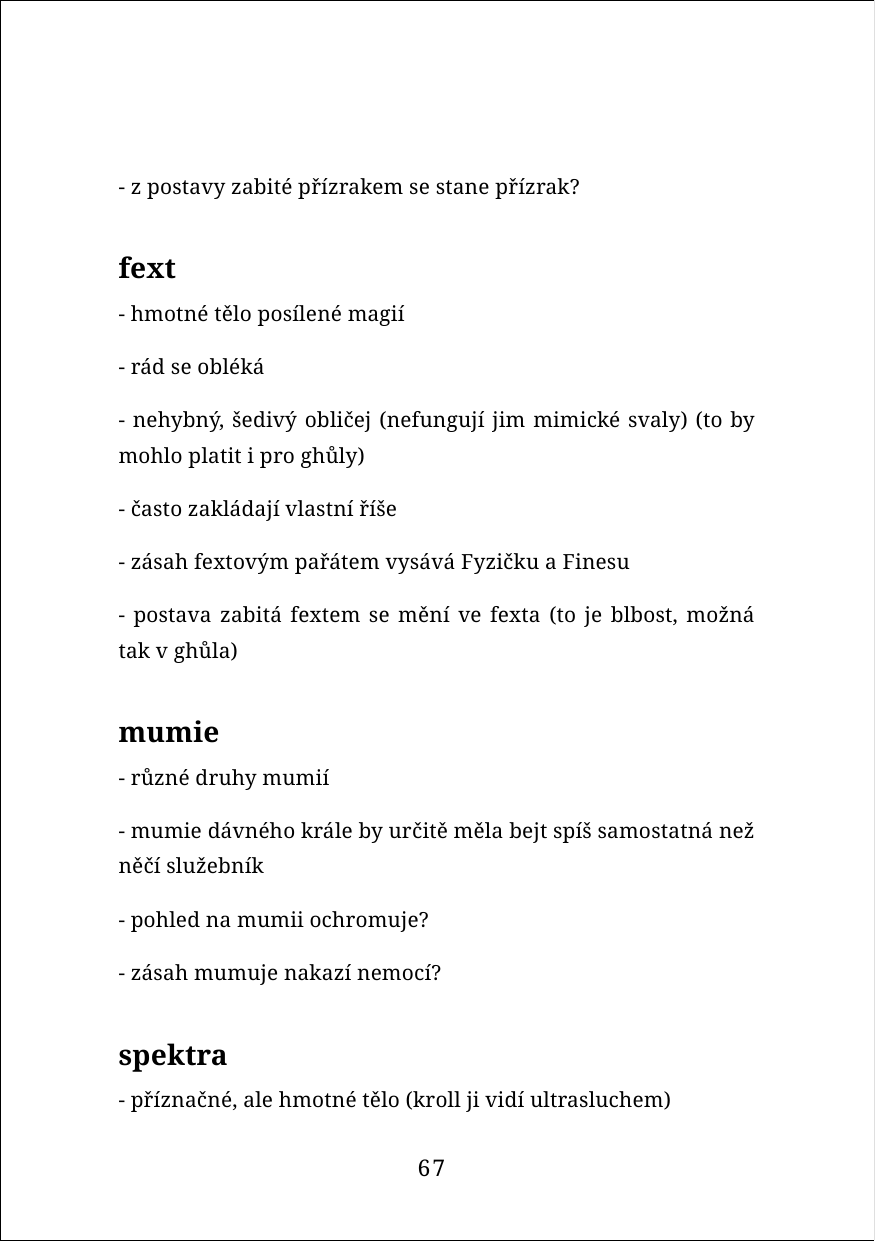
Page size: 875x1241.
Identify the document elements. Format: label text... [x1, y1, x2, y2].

text - zásah mumuje nakazí nemocí? [118, 958, 756, 987]
text - rád se obléká [118, 352, 756, 380]
text - z postavy zabité přízrakem se stane přízrak? [118, 172, 756, 200]
text - mumie dávného krále by určitě měla bejt spíš samostatná než něčí služebník [118, 816, 756, 880]
text - hmotné tělo posílené magií [118, 299, 756, 327]
text - zásah fextovým pařátem vysává Fyzičku a Finesu [118, 547, 756, 576]
subtitle mumie [118, 713, 756, 751]
text - pohled na mumii ochromuje? [118, 905, 756, 933]
text - různé druhy mumií [118, 763, 756, 791]
text - nehybný, šedivý obličej (nefungují jim mimické svaly) (to by mohlo platit i pro ghůly) [118, 405, 756, 469]
subtitle fext [118, 249, 756, 287]
text - postava zabitá fextem se mění ve fexta (to je blbost, možná tak v ghůla) [118, 600, 756, 664]
subtitle spektra [118, 1035, 756, 1073]
text - často zakládají vlastní říše [118, 494, 756, 522]
text - příznačné, ale hmotné tělo (kroll ji vidí ultrasluchem) [118, 1085, 756, 1113]
